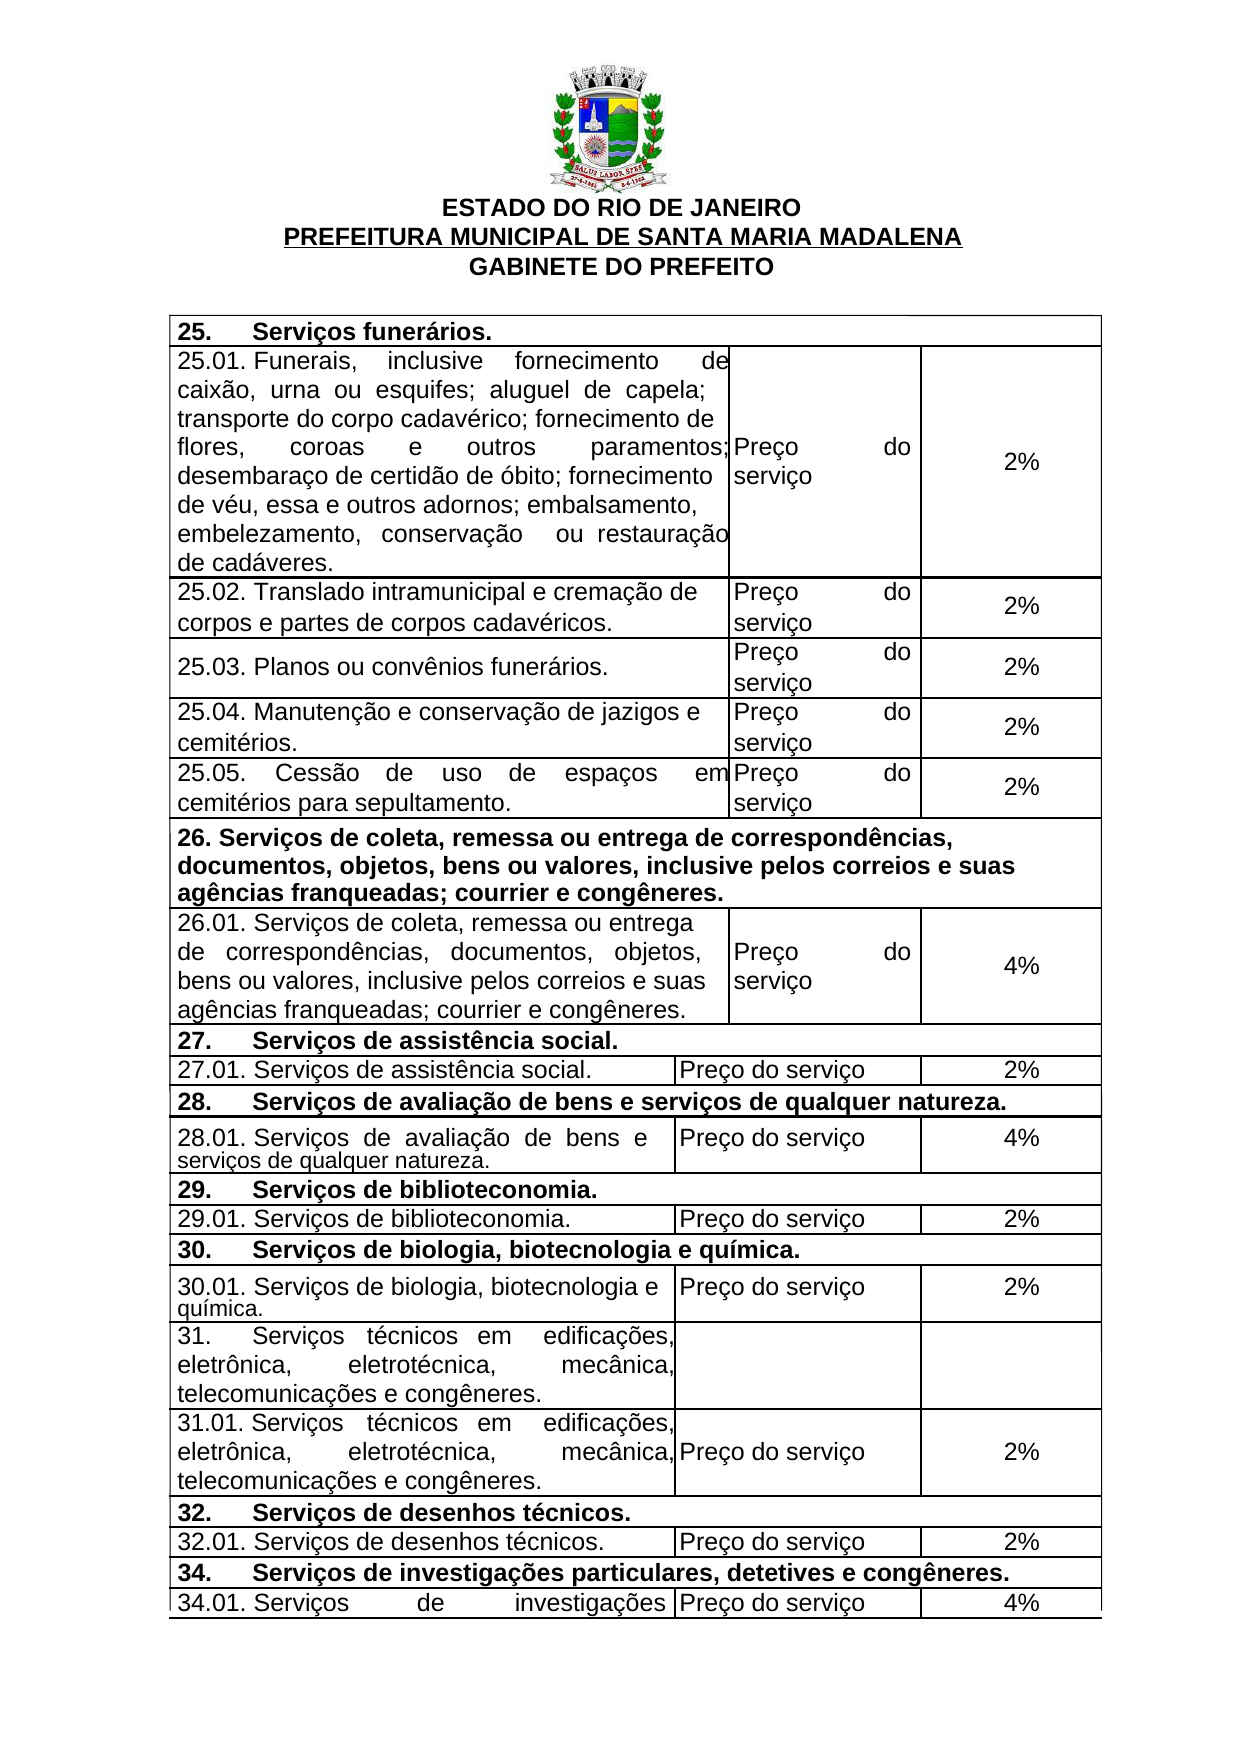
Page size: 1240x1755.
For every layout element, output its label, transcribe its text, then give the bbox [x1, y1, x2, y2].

table_cell [676, 1301, 920, 1321]
table_cell [848, 606, 920, 620]
table_cell [922, 475, 1100, 490]
table_cell Preço [730, 699, 848, 726]
table_cell do [848, 639, 920, 666]
table_cell [469, 1301, 523, 1321]
table_cell [922, 1301, 1100, 1321]
list Serviços de biologia, biotecnologia e química. [177, 1236, 1100, 1264]
table_cell serviço [730, 726, 848, 757]
table_cell Preço [730, 937, 848, 966]
table_cell do [848, 579, 920, 606]
table_cell [496, 548, 539, 576]
table_header de [671, 347, 728, 375]
text PREFEITURA MUNICIPAL DE SANTA MARIA MADALENA [283, 222, 1102, 251]
table_cell [922, 1350, 1101, 1379]
table_cell [730, 519, 848, 547]
table_cell [848, 620, 920, 637]
table_header Preço do serviço [676, 1118, 920, 1152]
table_header Preço do serviço [676, 1057, 920, 1084]
table_cell eletrônica, [171, 1438, 348, 1466]
table_cell ou restauração [540, 519, 728, 547]
table_cell [373, 548, 431, 576]
table_header [730, 909, 848, 937]
table_cell [671, 726, 728, 741]
table_cell [848, 726, 920, 741]
table_header fornecimento [496, 347, 671, 375]
table_header 2% [922, 1206, 1100, 1233]
table_cell [848, 995, 920, 1023]
table_header investigações [479, 1589, 674, 1617]
table_cell do [848, 699, 920, 726]
table_cell [373, 680, 431, 697]
table_cell [848, 461, 920, 475]
table_cell coroas [260, 433, 373, 461]
table_header inclusive [373, 347, 496, 375]
table_cell [848, 375, 920, 404]
table_cell [848, 980, 920, 994]
table_cell [671, 620, 728, 637]
table_cell transporte do corpo cadavérico; fornecimento de [171, 404, 728, 432]
table_cell [848, 404, 920, 432]
table_cell [848, 786, 920, 801]
table_cell [540, 786, 671, 801]
table_cell Cessão [260, 759, 373, 786]
table_cell [922, 741, 1100, 757]
table_cell [540, 741, 671, 757]
table_cell [848, 490, 920, 519]
table_cell [848, 801, 920, 817]
table_cell 2% [922, 639, 1100, 680]
table_cell [922, 620, 1100, 637]
table_cell [848, 475, 920, 490]
table_cell Preço [730, 433, 848, 461]
table_cell 31. [171, 1323, 231, 1350]
table_cell [676, 1152, 920, 1172]
table_header 26.01. Serviços de coleta, remessa ou entrega [171, 909, 728, 937]
table_header 2% [922, 1057, 1100, 1084]
table_cell serviços de qualquer natureza. [171, 1152, 674, 1172]
table_cell 2% [922, 579, 1100, 620]
table_cell corpos e partes de corpos cadavéricos. [171, 606, 671, 637]
table_cell serviço [730, 461, 848, 490]
table_cell Serviços [231, 1323, 348, 1350]
table_cell [373, 726, 431, 741]
table_cell conservação [373, 519, 539, 547]
table_cell [922, 1152, 1100, 1172]
table_cell [540, 726, 671, 741]
table_cell mecânica, [523, 1350, 674, 1379]
table_cell [496, 680, 539, 697]
table_cell técnicos [348, 1323, 469, 1350]
table_cell do [848, 759, 920, 786]
list Serviços de desenhos técnicos. [177, 1497, 1101, 1526]
table_cell [431, 726, 496, 741]
table_cell uso [431, 759, 496, 786]
table_cell [922, 1410, 1101, 1437]
table_cell [431, 741, 496, 757]
text GABINETE DO PREFEITO [469, 251, 1102, 280]
table_cell [730, 375, 848, 404]
table_cell agências franqueadas; courrier e congêneres. [171, 995, 728, 1023]
table_cell [922, 490, 1100, 519]
table_cell eletrotécnica, [348, 1350, 523, 1379]
table_cell [922, 1379, 1101, 1408]
table_cell de [373, 759, 431, 786]
table_cell [540, 680, 671, 697]
table_cell [676, 1323, 920, 1350]
table_header 2% [922, 1528, 1101, 1556]
table_cell [730, 404, 848, 432]
table_header 27.01. Serviços de assistência social. [171, 1057, 674, 1084]
table_cell do [848, 937, 920, 966]
table_cell [922, 1323, 1100, 1350]
table_cell [431, 680, 496, 697]
table_cell [671, 606, 728, 620]
table_cell [730, 995, 848, 1023]
table_cell 25.05. [171, 759, 260, 786]
table_cell [676, 1379, 920, 1408]
table_cell 2% [922, 699, 1100, 741]
table_cell [540, 548, 671, 576]
table_cell em [671, 759, 728, 786]
table_header 25.01. Funerais, [171, 347, 373, 375]
table_cell edificações, [523, 1323, 674, 1350]
list Serviços de biblioteconomia. [177, 1175, 1100, 1203]
table_header Preço do serviço [676, 1528, 920, 1556]
table_cell [922, 680, 1100, 697]
table_cell [171, 680, 260, 697]
table_cell [922, 1466, 1101, 1495]
table_cell [848, 548, 920, 576]
table_cell serviço [730, 966, 848, 994]
table_cell química. [171, 1301, 348, 1321]
table_cell telecomunicações e congêneres. [171, 1466, 674, 1495]
table_cell [676, 1410, 920, 1437]
table_cell [431, 548, 496, 576]
table_cell caixão, urna ou esquifes; aluguel de capela; [171, 375, 728, 404]
table_header de [381, 1589, 479, 1617]
table_cell 31.01. Serviços [171, 1410, 348, 1437]
table_cell 2% [922, 433, 1100, 475]
table_cell serviço [730, 786, 848, 817]
table_cell eletrônica, [171, 1350, 348, 1379]
table_header [730, 347, 848, 375]
table_cell outros [431, 433, 539, 461]
table_cell [848, 519, 920, 547]
table_cell [676, 1466, 920, 1495]
table_cell [922, 375, 1100, 404]
table_header 34.01. Serviços [169, 1589, 381, 1617]
table_cell [348, 1301, 469, 1321]
table_cell [730, 548, 848, 576]
table_cell desembaraço de certidão de óbito; fornecimento [171, 461, 728, 490]
table_header [848, 909, 920, 937]
table_cell de cadáveres. [171, 548, 373, 576]
table_cell embelezamento, [171, 519, 373, 547]
table_header Preço do serviço [676, 1206, 920, 1233]
table_cell edificações, [523, 1410, 674, 1437]
table_cell Preço [730, 759, 848, 786]
table_cell [260, 680, 373, 697]
table_cell [540, 801, 671, 817]
table_cell mecânica, [523, 1438, 674, 1466]
table_cell técnicos [348, 1410, 469, 1437]
table_cell eletrotécnica, [348, 1438, 523, 1466]
table_header [848, 347, 920, 375]
list Serviços funerários. [177, 316, 1100, 345]
table_header 28.01. Serviços de avaliação de bens e [171, 1118, 674, 1152]
table_cell [922, 980, 1100, 994]
table_cell 25.03. Planos ou convênios funerários. [171, 639, 671, 680]
table_cell cemitérios para sepultamento. [171, 786, 539, 817]
table_cell [922, 519, 1100, 547]
table_cell 25.02. Translado intramunicipal e cremação de [171, 579, 728, 606]
table_cell em [469, 1410, 523, 1437]
table_cell flores, [171, 433, 260, 461]
table_cell paramentos; [540, 433, 728, 461]
text 26. Serviços de coleta, remessa ou entrega de correspondências, documentos, objetos, bens ou valores, inclusive pelos correios e suas agências franqueadas; courrier e congêneres. [177, 825, 1017, 907]
table_cell Preço [730, 579, 848, 606]
table_cell [671, 548, 728, 576]
table_header Preço do serviço [676, 1589, 920, 1617]
table_cell [922, 548, 1100, 576]
table_cell bens ou valores, inclusive pelos correios e suas [171, 966, 728, 994]
list Serviços de avaliação de bens e serviços de qualquer natureza. [177, 1087, 1100, 1115]
table_cell [671, 680, 728, 697]
table_header 2% [922, 1266, 1100, 1301]
table_header 4% [922, 1589, 1102, 1617]
table_cell [848, 966, 920, 980]
table_cell espaços [540, 759, 671, 786]
table_cell [676, 1350, 920, 1379]
table_cell [671, 801, 728, 817]
table_cell em [469, 1323, 523, 1350]
table_cell [922, 404, 1100, 432]
table_cell [922, 801, 1100, 817]
table_header Preço do serviço [676, 1266, 920, 1301]
table_cell [496, 726, 539, 741]
table_cell Preço [730, 639, 848, 666]
table_header [922, 347, 1100, 375]
table_cell e [373, 433, 431, 461]
table_cell [671, 639, 728, 666]
table_header [922, 909, 1100, 937]
table_cell [848, 741, 920, 757]
table_header 4% [922, 1118, 1100, 1152]
table_cell [922, 995, 1100, 1023]
table_cell de [496, 759, 539, 786]
table_cell [671, 741, 728, 757]
table_cell serviço [730, 606, 848, 637]
table_header 29.01. Serviços de biblioteconomia. [171, 1206, 674, 1233]
table_cell de véu, essa e outros adornos; embalsamento, [171, 490, 728, 519]
table_cell Preço do serviço [676, 1438, 920, 1466]
table_cell 4% [922, 937, 1100, 980]
table_cell [496, 741, 539, 757]
table_cell serviço [730, 666, 848, 697]
table_cell 2% [922, 1438, 1101, 1466]
table_header 30.01. Serviços de biologia, biotecnologia e [171, 1266, 674, 1301]
table_cell telecomunicações e congêneres. [171, 1379, 674, 1408]
table_cell [523, 1301, 674, 1321]
table_cell 25.04. Manutenção e conservação de jazigos e [171, 699, 728, 726]
table_cell [671, 666, 728, 680]
list Serviços de assistência social. [177, 1026, 1100, 1054]
table_cell cemitérios. [171, 726, 373, 757]
table_cell [373, 741, 431, 757]
table_cell [671, 786, 728, 801]
table_header 32.01. Serviços de desenhos técnicos. [171, 1528, 674, 1556]
table_cell 2% [922, 759, 1100, 801]
text ESTADO DO RIO DE JANEIRO [442, 192, 1102, 221]
table_cell [848, 680, 920, 697]
table_cell do [848, 433, 920, 461]
table_cell [730, 490, 848, 519]
table_cell de correspondências, documentos, objetos, [171, 937, 728, 966]
list Serviços de investigações particulares, detetives e congêneres. [177, 1558, 1101, 1587]
table_cell [848, 666, 920, 680]
